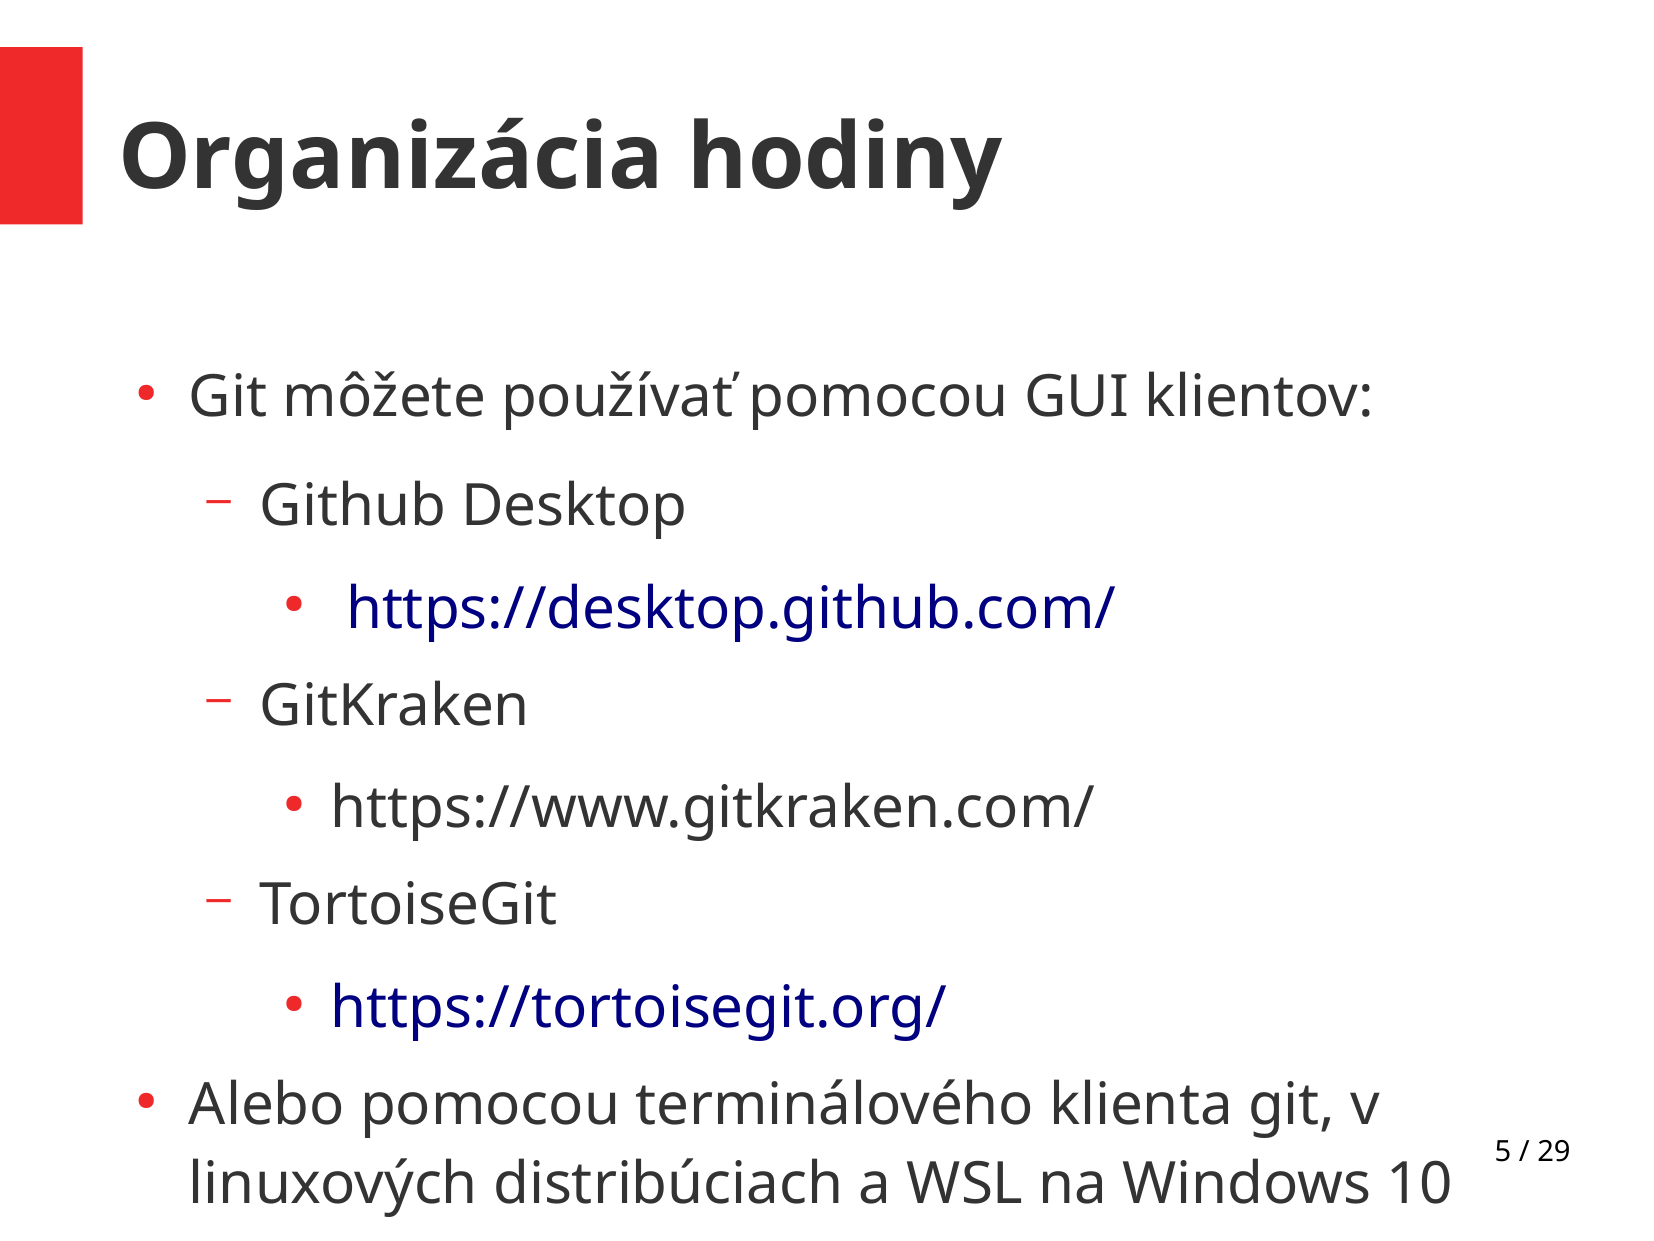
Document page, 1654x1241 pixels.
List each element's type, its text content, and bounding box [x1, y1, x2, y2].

title Organizácia hodiny [118, 49, 1571, 257]
list Git môžete používať pomocou GUI klientov: Github Desktop https://desktop.github.com/ GitKraken https://www.gitkraken.com/ TortoiseGit https://tortoisegit.org/ Alebo pomocou terminálového klienta git, v linuxových distribúciach a WSL na Windows 10 [118, 354, 1536, 1074]
